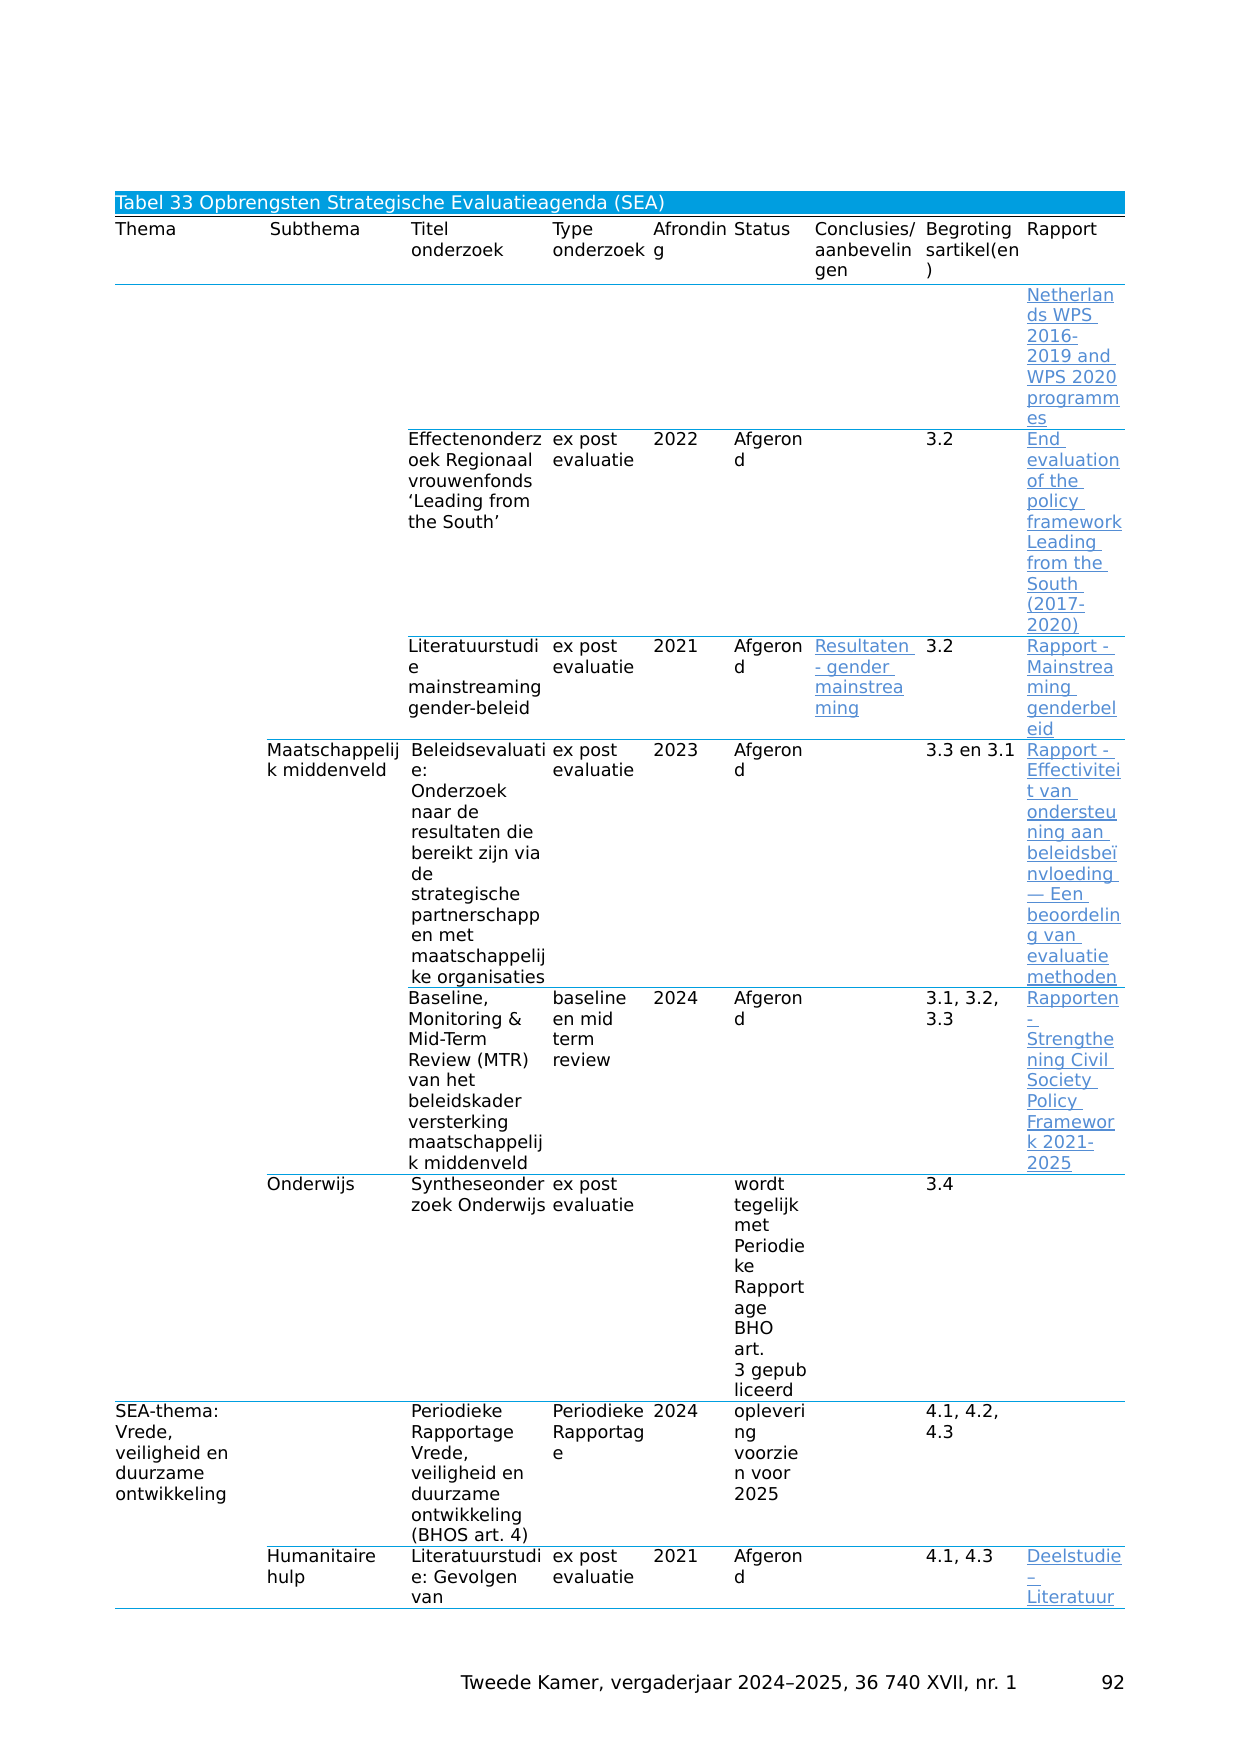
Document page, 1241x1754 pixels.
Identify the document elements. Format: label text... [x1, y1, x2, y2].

table_cell [267, 285, 408, 739]
table_cell Beleidsevaluatie: Onderzoek naar de resultaten die bereikt zijn via de strategische partnerschappen met maatschappelijke organisaties [408, 740, 549, 987]
table_cell Rapporten - Strengthening Civil Society Policy Framework 2021-2025 [1024, 988, 1125, 1173]
table_cell Rapport - Effectiviteit van ondersteuning aan beleidsbeïnvloeding — Een beoordeling van evaluatiemethoden [1024, 740, 1125, 987]
table_cell 2021 [650, 637, 731, 739]
table_cell Subthema [267, 217, 408, 284]
table_cell ex post evaluatie [549, 637, 650, 739]
table_cell [812, 285, 923, 429]
table_cell 2021 [650, 1547, 731, 1608]
table_cell [549, 285, 650, 429]
table_cell Rapport [1024, 217, 1125, 284]
table_cell [408, 285, 549, 429]
table_cell 2023 [650, 740, 731, 987]
table_cell Begrotingsartikel(en) [923, 217, 1024, 284]
table_cell ex post evaluatie [549, 1547, 650, 1608]
table_cell 3.3 en 3.1 [923, 740, 1024, 987]
table_cell Afgerond [731, 1547, 812, 1608]
table_cell 2022 [650, 430, 731, 636]
table_cell ex post evaluatie [549, 740, 650, 987]
table_cell Status [731, 217, 812, 284]
table_cell [1024, 1402, 1125, 1546]
table_cell [812, 1402, 923, 1546]
table_cell Conclusies/aanbevelingen [812, 217, 923, 284]
table_cell ex post evaluatie [549, 430, 650, 636]
table_cell 2024 [650, 1402, 731, 1546]
table_cell 3.1, 3.2, 3.3 [923, 988, 1024, 1173]
table_cell oplevering voorzien voor 2025 [731, 1402, 812, 1546]
table_cell Effectenonderzoek Regionaal vrouwenfonds ‘Leading from the South’ [408, 430, 549, 636]
table_cell [812, 1547, 923, 1608]
table_cell 4.1, 4.2, 4.3 [923, 1402, 1024, 1546]
table_cell Netherlands WPS 2016-2019 and WPS 2020 programmes [1024, 285, 1125, 429]
table_cell 3.4 [923, 1175, 1024, 1401]
table_cell Literatuurstudie: Gevolgen van [408, 1547, 549, 1608]
table_cell Deelstudie – Literatuur [1024, 1547, 1125, 1608]
table_cell Literatuurstudie mainstreaming gender-beleid [408, 637, 549, 739]
table_cell [650, 1175, 731, 1401]
table_cell [650, 285, 731, 429]
table_cell Periodieke Rapportage Vrede, veiligheid en duurzame ontwikkeling (BHOS art. 4) [408, 1402, 549, 1546]
table_cell [1024, 1175, 1125, 1401]
table_cell Afgerond [731, 637, 812, 739]
table_cell Baseline, Monitoring & Mid-Term Review (MTR) van het beleidskader versterking maatschappelijk middenveld [408, 988, 549, 1173]
table_cell Periodieke Rapportage [549, 1402, 650, 1546]
table_cell [812, 740, 923, 987]
table_cell 2024 [650, 988, 731, 1173]
table_cell [923, 285, 1024, 429]
table_cell [812, 1175, 923, 1401]
table_cell End evaluation of the policy framework Leading from the South (2017-2020) [1024, 430, 1125, 636]
table_cell Afgerond [731, 988, 812, 1173]
table_cell Afgerond [731, 740, 812, 987]
table_cell Type onderzoek [549, 217, 650, 284]
table_cell Afgerond [731, 430, 812, 636]
table_cell baseline en mid term review [549, 988, 650, 1173]
table_cell 3.2 [923, 637, 1024, 739]
table_cell [731, 285, 812, 429]
table_cell Afronding [650, 217, 731, 284]
table_cell [115, 285, 267, 1401]
table_cell Titel onderzoek [408, 217, 549, 284]
table_cell Resultaten - gender mainstreaming [812, 637, 923, 739]
table_cell SEA-thema: Vrede, veiligheid en duurzame ontwikkeling [115, 1402, 267, 1608]
table_cell wordt tegelijk met Periodieke Rapportage BHO art. 3 gepubliceerd [731, 1175, 812, 1401]
table_cell 4.1, 4.3 [923, 1547, 1024, 1608]
table_cell ex post evaluatie [549, 1175, 650, 1401]
table_cell [812, 430, 923, 636]
table_cell Thema [115, 217, 267, 284]
table_cell Maatschappelijk middenveld [267, 740, 408, 1173]
table_cell Humanitaire hulp [267, 1547, 408, 1608]
table_cell [267, 1402, 408, 1546]
table_cell Syntheseonderzoek Onderwijs [408, 1175, 549, 1401]
table_cell [812, 988, 923, 1173]
table_cell Rapport - Mainstreaming genderbeleid [1024, 637, 1125, 739]
table_cell 3.2 [923, 430, 1024, 636]
table_cell Onderwijs [267, 1175, 408, 1401]
